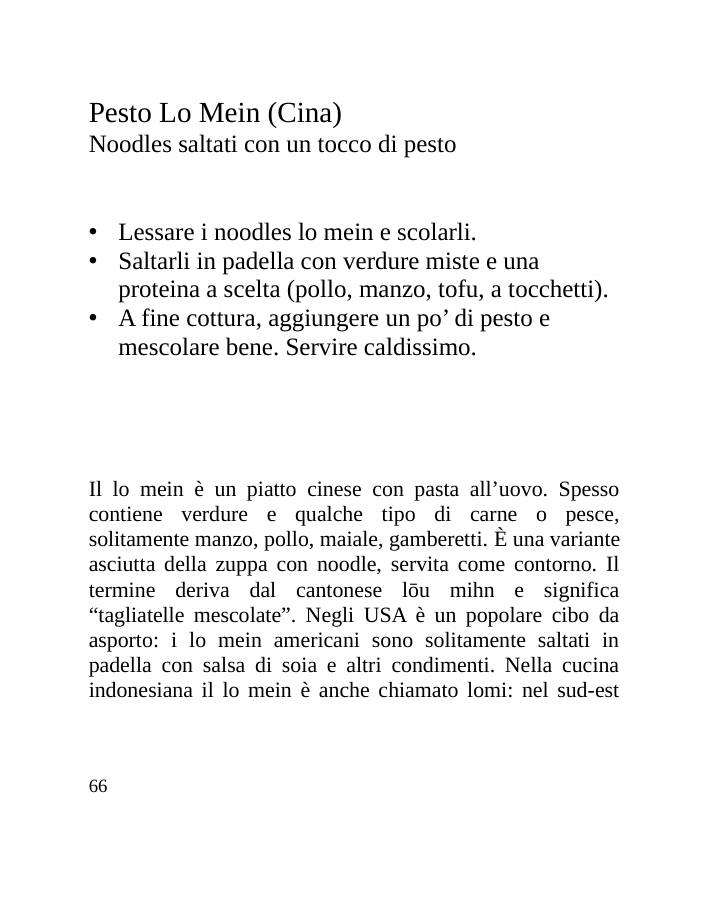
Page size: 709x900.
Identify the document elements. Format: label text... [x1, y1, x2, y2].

list Saltarli in padella con verdure miste e una proteina a scelta (pollo, manzo, tofu, a tocchetti). [88, 246, 620, 303]
text Il lo mein è un piatto cinese con pasta all’uovo. Spesso contiene verdure e qualche tipo di carne o pesce, solitamente manzo, pollo, maiale, gamberetti. è una variante asciutta della zuppa con noodle, servita come contorno. Il termine deriva dal cantonese lōu mihn e significa “tagliatelle mescolate”. Negli USA è un popolare cibo da asporto: i lo mein americani sono solitamente saltati in padella con salsa di soia e altri condimenti. Nella cucina indonesiana il lo mein è anche chiamato lomi: nel sud-est [88, 476, 620, 703]
list A fine cottura, aggiungere un po’ di pesto e mescolare bene. Servire caldissimo. [88, 303, 620, 361]
list Lessare i noodles lo mein e scolarli. [88, 217, 620, 246]
text Pesto Lo Mein (Cina) [88, 96, 620, 129]
text Noodles saltati con un tocco di pesto [88, 129, 620, 158]
